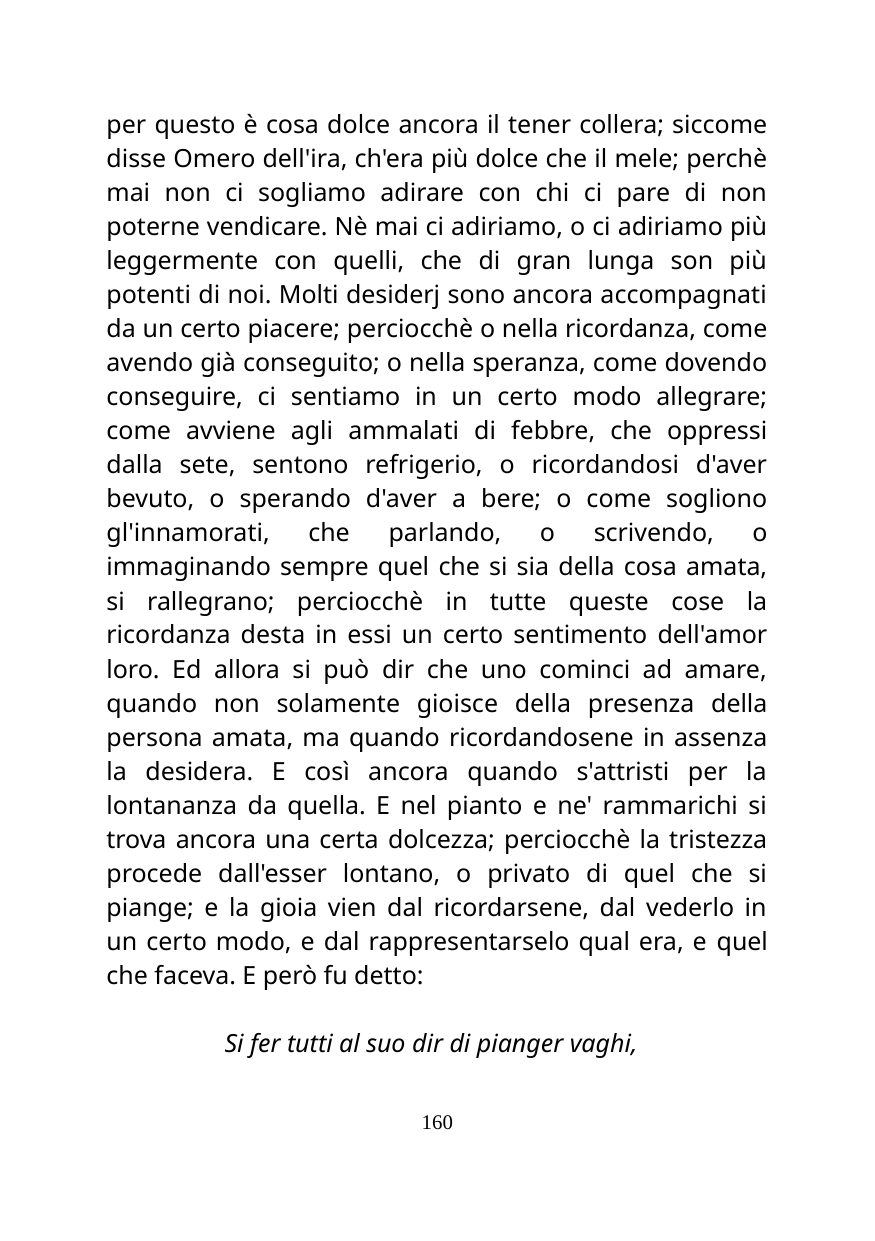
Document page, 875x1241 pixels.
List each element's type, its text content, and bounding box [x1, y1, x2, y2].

text Si fer tutti al suo dir di pianger vaghi, [106, 1026, 768, 1060]
text per questo è cosa dolce ancora il tener collera; siccome disse Omero dell'ira, ch'era più dolce che il mele; perchè mai non ci sogliamo adirare con chi ci pare di non poterne vendicare. Nè mai ci adiriamo, o ci adiriamo più leggermente con quelli, che di gran lunga son più potenti di noi. Molti desiderj sono ancora accompagnati da un certo piacere; perciocchè o nella ricordanza, come avendo già conseguito; o nella speranza, come dovendo conseguire, ci sentiamo in un certo modo allegrare; come avviene agli ammalati di febbre, che oppressi dalla sete, sentono refrigerio, o ricordandosi d'aver bevuto, o sperando d'aver a bere; o come sogliono gl'innamorati, che parlando, o scrivendo, o immaginando sempre quel che si sia della cosa amata, si rallegrano; perciocchè in tutte queste cose la ricordanza desta in essi un certo sentimento dell'amor loro. Ed allora si può dir che uno cominci ad amare, quando non solamente gioisce della presenza della persona amata, ma quando ricordandosene in assenza la desidera. E così ancora quando s'attristi per la lontananza da quella. E nel pianto e ne' rammarichi si trova ancora una certa dolcezza; perciocchè la tristezza procede dall'esser lontano, o privato di quel che si piange; e la gioia vien dal ricordarsene, dal vederlo in un certo modo, e dal rappresentarselo qual era, e quel che faceva. E però fu detto: [106, 106, 768, 992]
